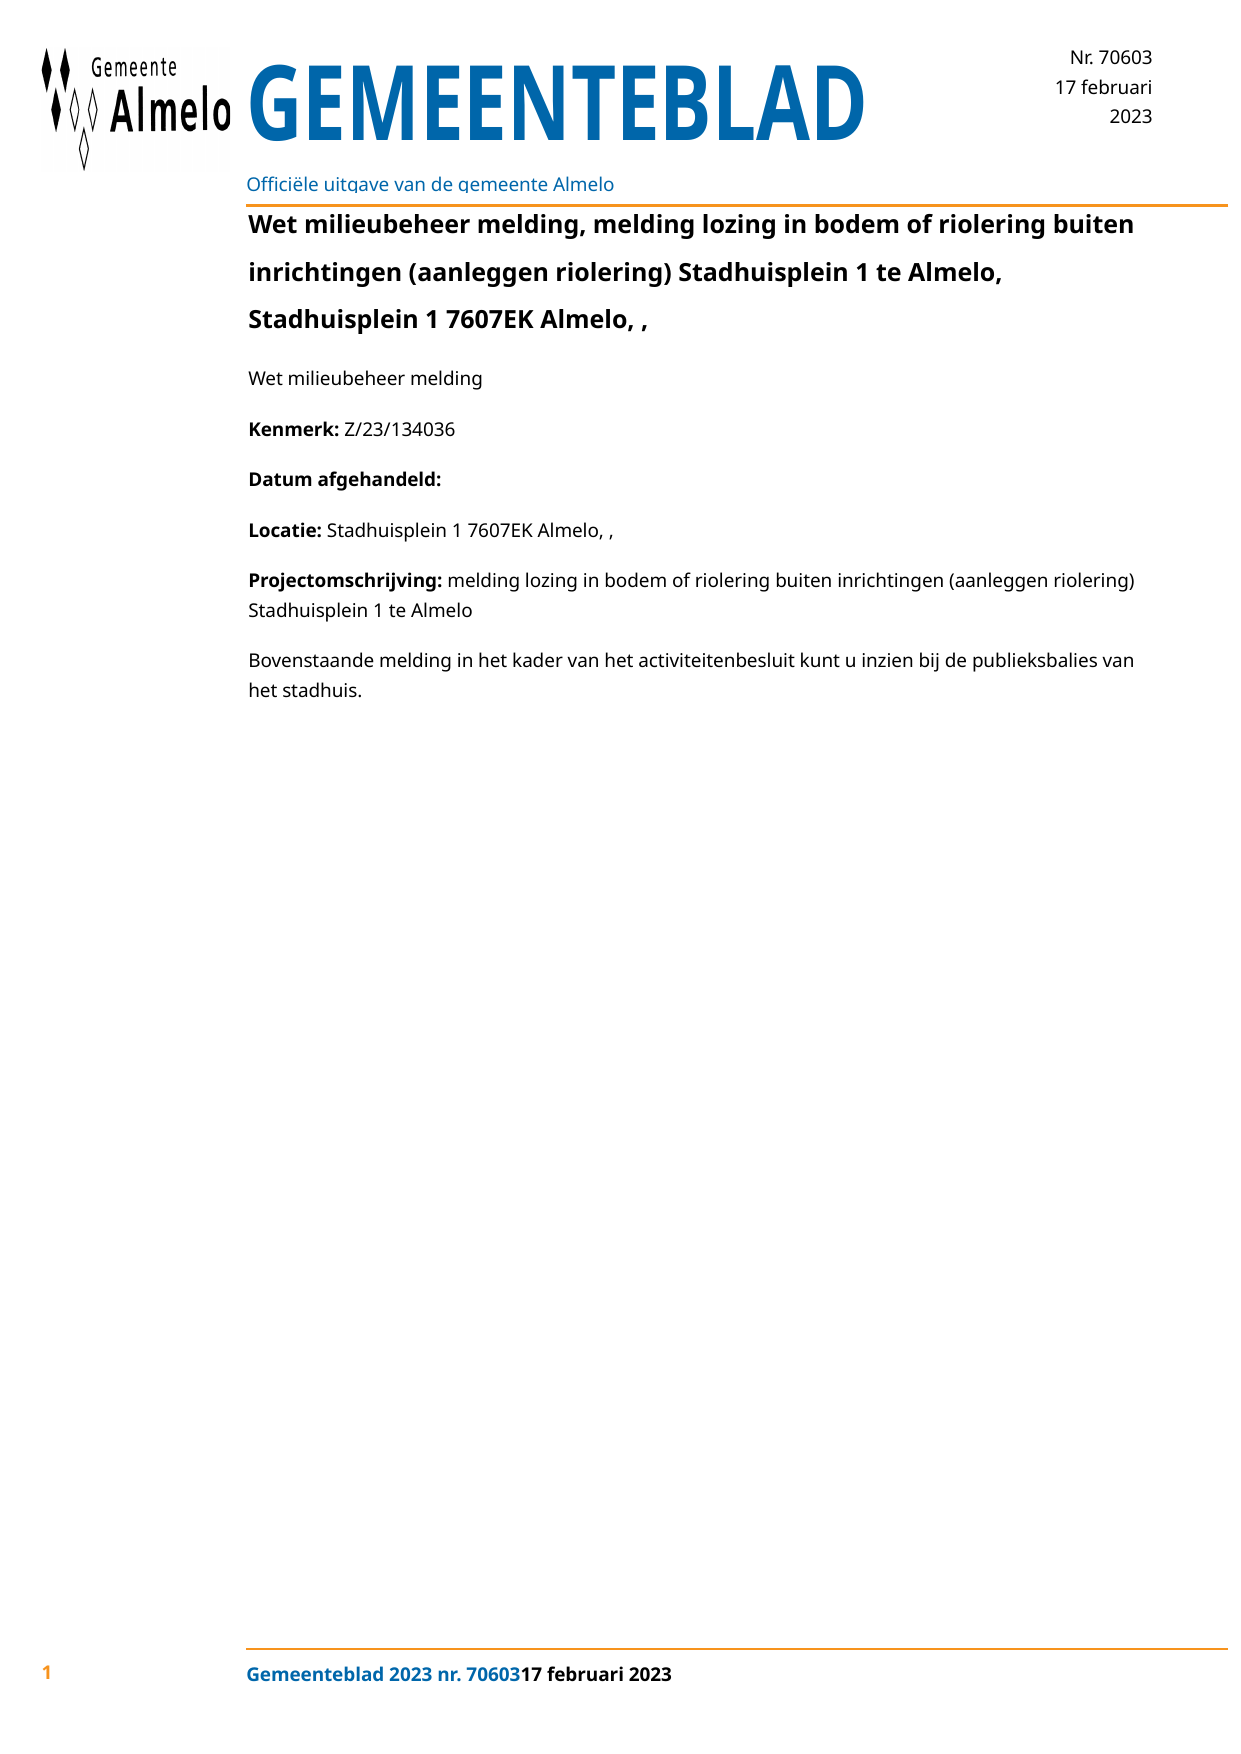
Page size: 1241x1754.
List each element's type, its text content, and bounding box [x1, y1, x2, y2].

text Datum afgehandeld: [248, 466, 1152, 492]
text Locatie: Stadhuisplein 1 7607EK Almelo, , [248, 517, 1152, 542]
text Projectomschrijving: melding lozing in bodem of riolering buiten inrichtingen (aanleggen riolering) Stadhuisplein 1 te Almelo [248, 567, 1152, 622]
text Bovenstaande melding in het kader van het activiteitenbesluit kunt u inzien bij de publieksbalies van het stadhuis. [248, 647, 1152, 702]
text Wet milieubeheer melding [248, 366, 1152, 391]
text Kenmerk: Z/23/134036 [248, 416, 1152, 442]
text Wet milieubeheer melding, melding lozing in bodem of riolering buiten inrichtingen (aanleggen riolering) Stadhuisplein 1 te Almelo, Stadhuisplein 1 7607EK Almelo, , [248, 207, 1152, 336]
picture [41, 47, 231, 172]
